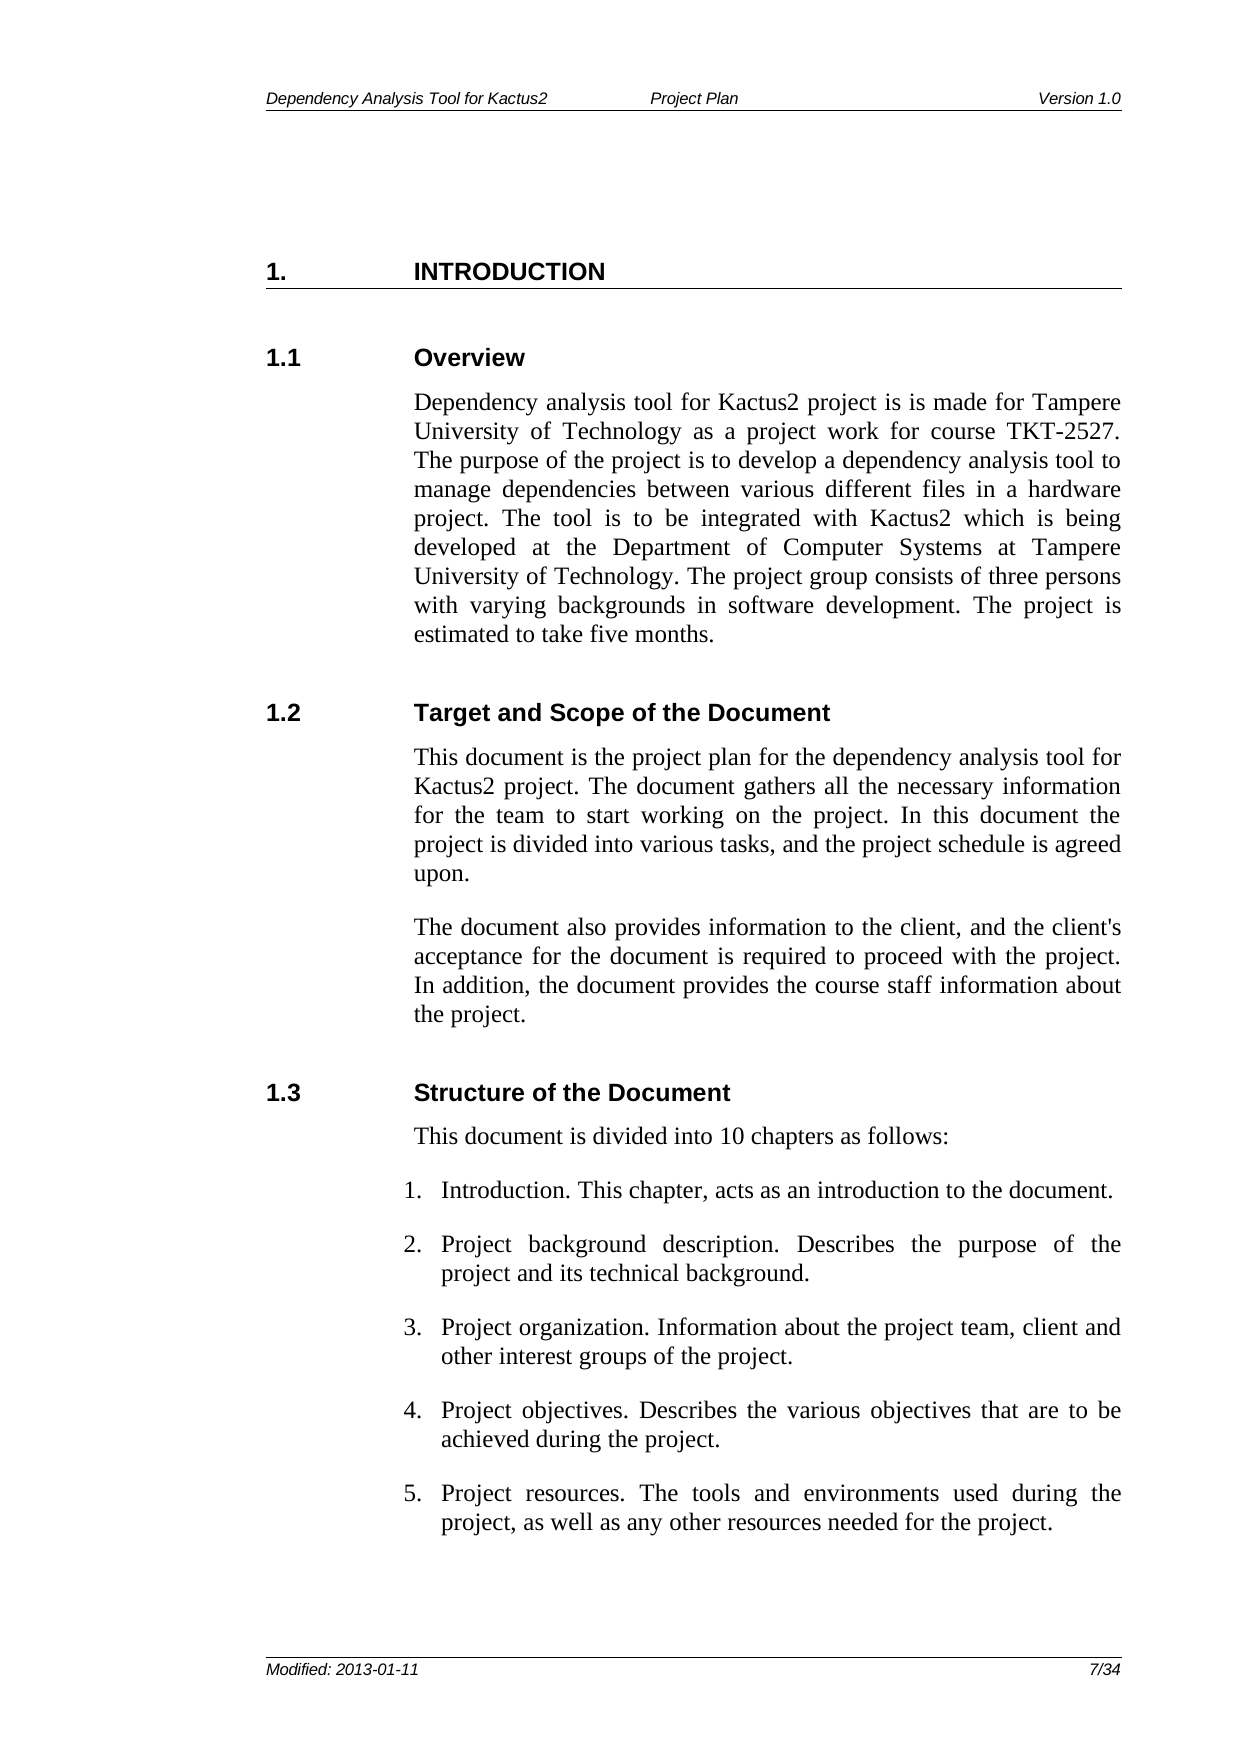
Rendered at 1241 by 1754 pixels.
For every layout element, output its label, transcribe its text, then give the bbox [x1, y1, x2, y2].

text Dependency analysis tool for Kactus2 project is is made for Tampere University of Technology as a project work for course TKT-2527. The purpose of the project is to develop a dependency analysis tool to manage dependencies between various different files in a hardware project. The tool is to be integrated with Kactus2 which is being developed at the Department of Computer Systems at Tampere University of Technology. The project group consists of three persons with varying backgrounds in software development. The project is estimated to take five months. [413, 387, 1122, 648]
list Project resources. The tools and environments used during the project, as well as any other resources needed for the project. [403, 1478, 1122, 1536]
text This document is the project plan for the dependency analysis tool for Kactus2 project. The document gathers all the necessary information for the team to start working on the project. In this document the project is divided into various tasks, and the project schedule is agreed upon. [413, 741, 1122, 887]
subtitle Structure of the Document [266, 1078, 1122, 1107]
subtitle Target and Scope of the Document [266, 698, 1122, 727]
list Project background description. Describes the purpose of the project and its technical background. [403, 1229, 1122, 1287]
subtitle Overview [266, 343, 1122, 372]
text The document also provides information to the client, and the client's acceptance for the document is required to proceed with the project. In addition, the document provides the course staff information about the project. [413, 912, 1122, 1028]
list Introduction. This chapter, acts as an introduction to the document. [403, 1175, 1122, 1204]
list Project objectives. Describes the various objectives that are to be achieved during the project. [403, 1395, 1122, 1453]
list Project organization. Information about the project team, client and other interest groups of the project. [403, 1312, 1122, 1370]
subtitle Introduction [266, 257, 1122, 288]
text This document is divided into 10 chapters as follows: [413, 1121, 1122, 1150]
